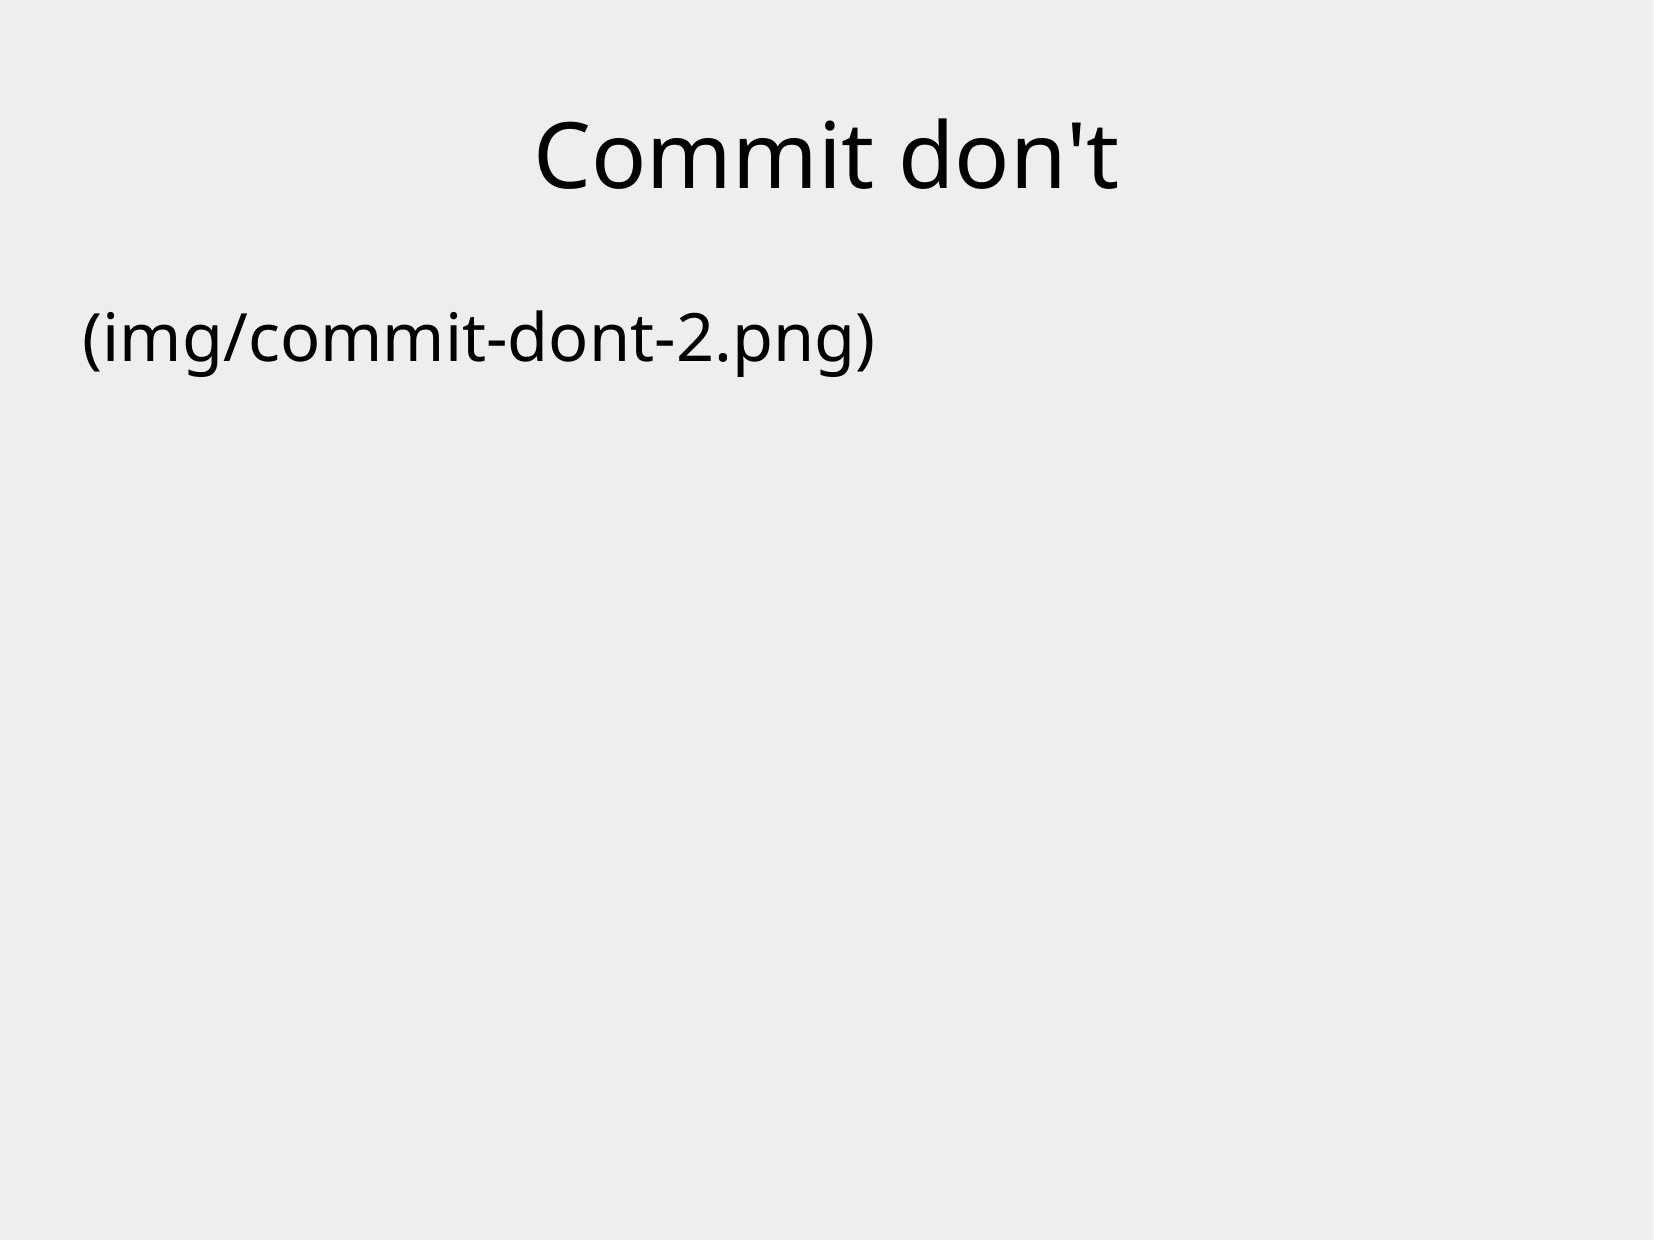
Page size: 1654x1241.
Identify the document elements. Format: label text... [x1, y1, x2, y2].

list (img/commit-dont-2.png) [82, 290, 1571, 1010]
title Commit don't [82, 49, 1571, 257]
